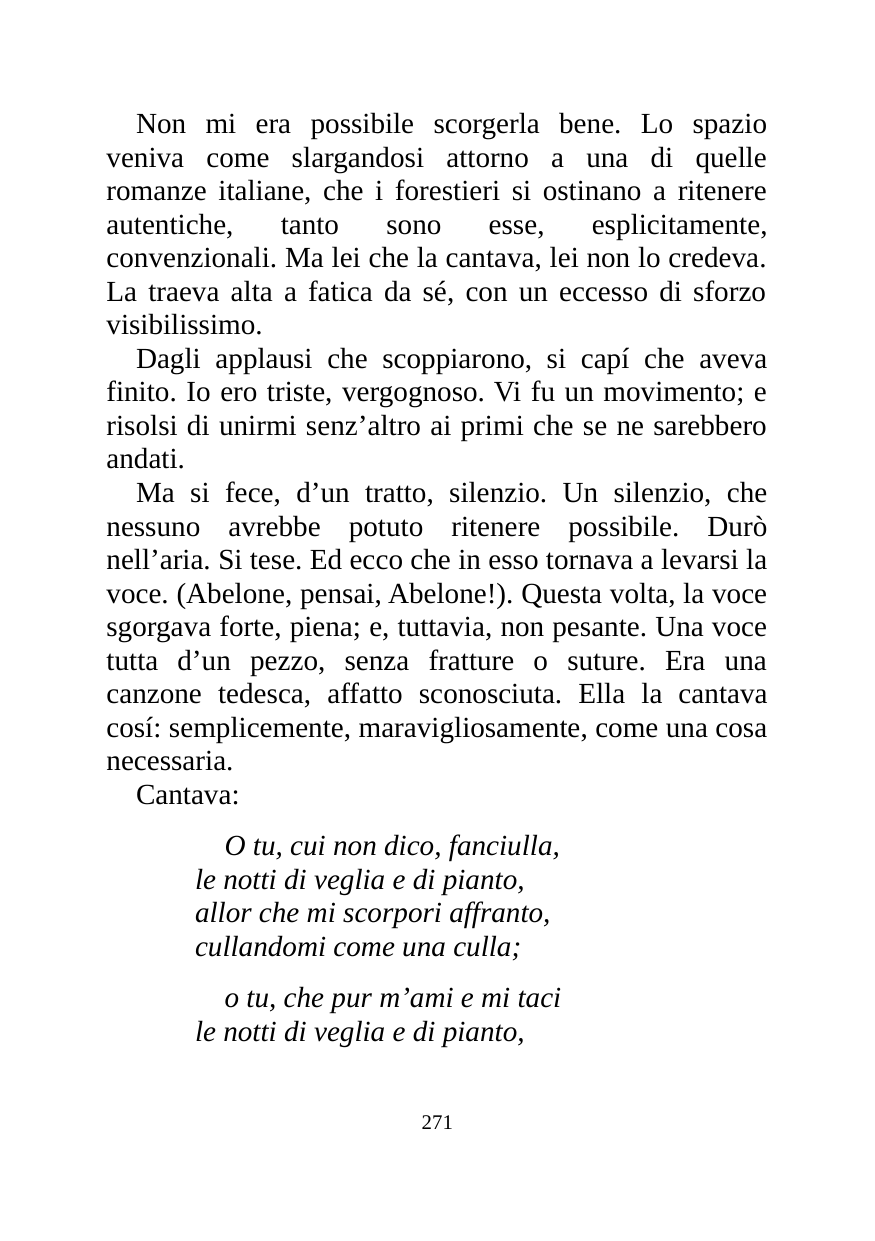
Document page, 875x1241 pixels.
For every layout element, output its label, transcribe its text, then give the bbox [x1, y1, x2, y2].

text Ma si fece, d’un tratto, silenzio. Un silenzio, che nessuno avrebbe potuto ritenere possibile. Durò nell’aria. Si tese. Ed ecco che in esso tornava a levarsi la voce. (Abelone, pensai, Abelone!). Questa volta, la voce sgorgava forte, piena; e, tuttavia, non pesante. Una voce tutta d’un pezzo, senza fratture o suture. Era una canzone tedesca, affatto sconosciuta. Ella la cantava cosí: semplicemente, maravigliosamente, come una cosa necessaria. [106, 475, 768, 777]
text Cantava: [106, 777, 768, 811]
text Dagli applausi che scoppiarono, si capí che aveva finito. Io ero triste, vergognoso. Vi fu un movimento; e risolsi di unirmi senz’altro ai primi che se ne sarebbero andati. [106, 341, 768, 475]
text O tu, cui non dico, fanciulla, le notti di veglia e di pianto, allor che mi scorpori affranto, cullandomi come una culla; [195, 828, 768, 962]
text o tu, che pur m’ami e mi taci le notti di veglia e di pianto, [195, 980, 768, 1047]
text Non mi era possibile scorgerla bene. Lo spazio veniva come slargandosi attorno a una di quelle romanze italiane, che i forestieri si ostinano a ritenere autentiche, tanto sono esse, esplicitamente, convenzionali. Ma lei che la cantava, lei non lo credeva. La traeva alta a fatica da sé, con un eccesso di sforzo visibilissimo. [106, 106, 768, 341]
